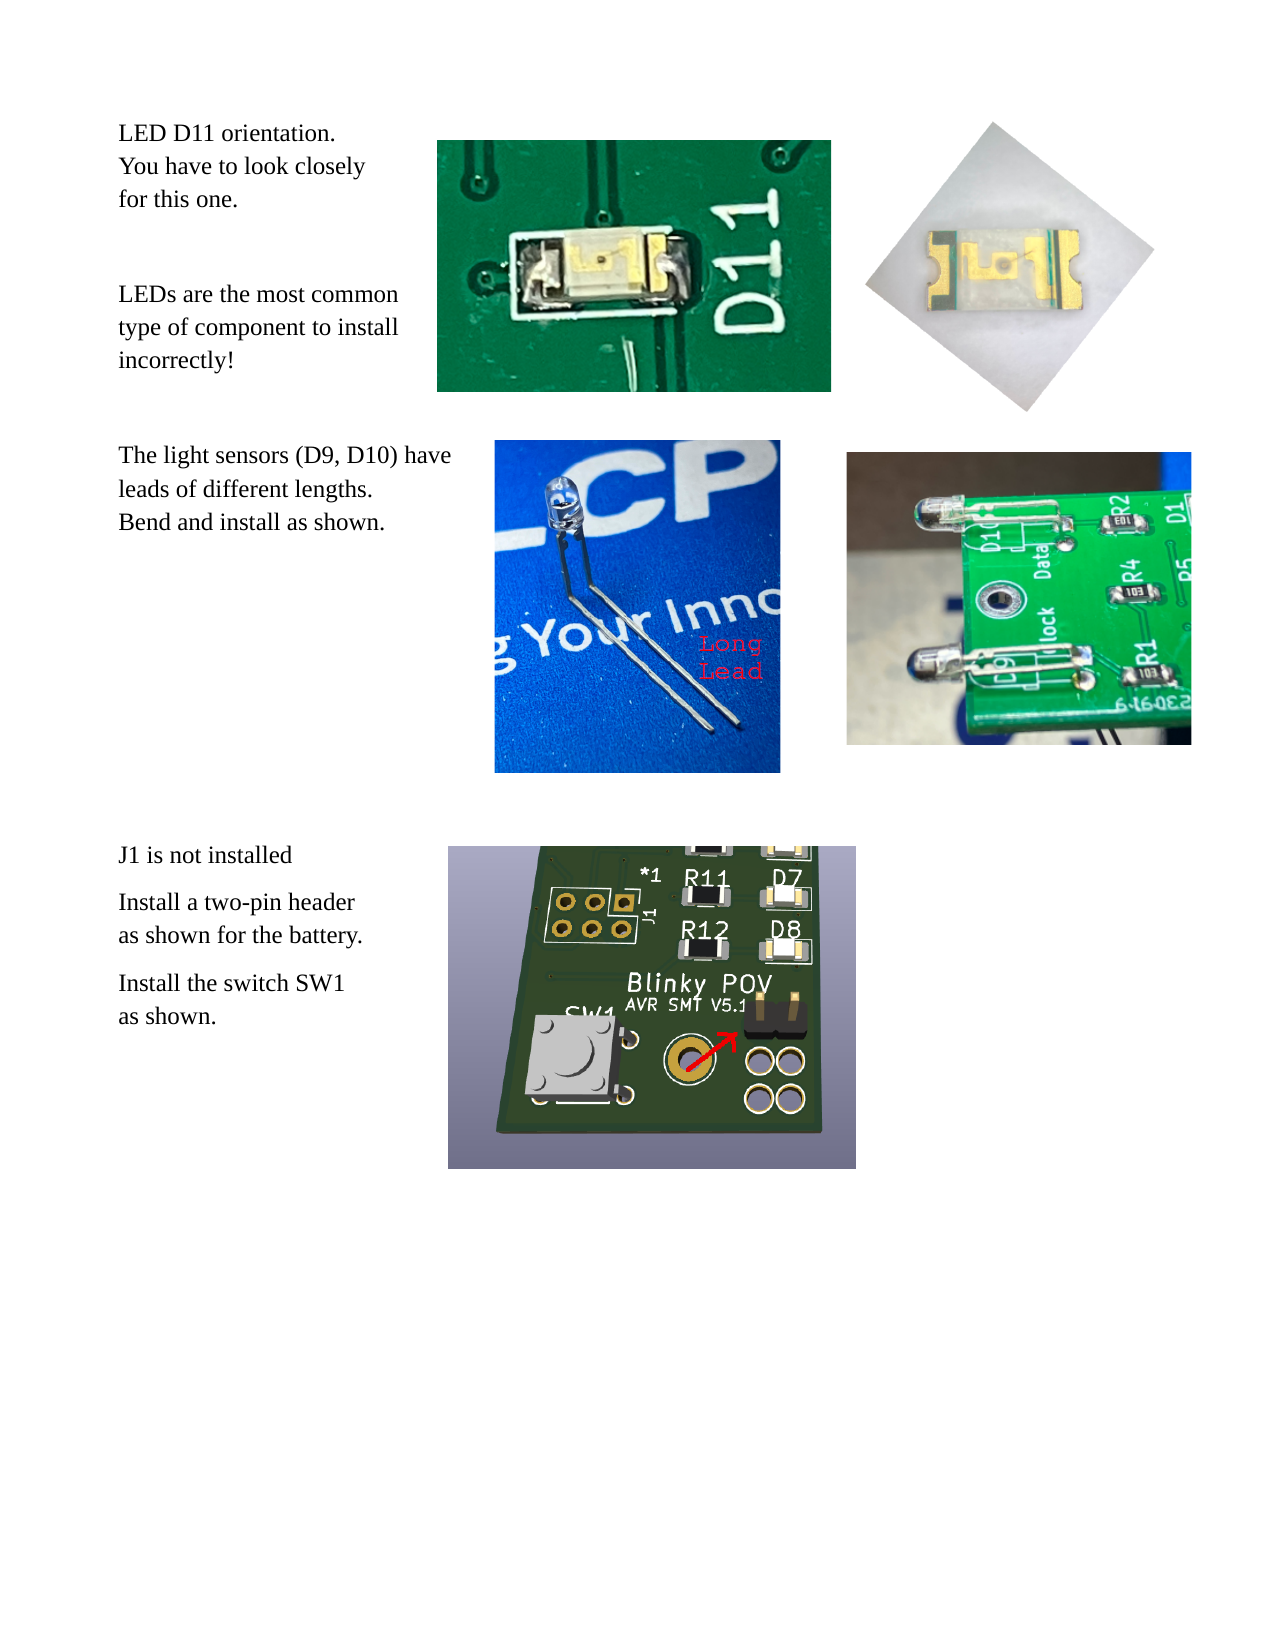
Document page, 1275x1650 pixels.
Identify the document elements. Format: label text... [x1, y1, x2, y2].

picture [437, 140, 832, 392]
text [856, 968, 1157, 1030]
picture [494, 440, 781, 773]
text J1 is not installed [118, 840, 1157, 869]
text The light sensors (D9, D10) have leads of different lengths. Bend and install as shown. [118, 441, 494, 535]
text [832, 279, 864, 374]
text Install a two-pin header as shown for the battery. [118, 887, 448, 949]
text [781, 441, 1157, 535]
picture [846, 452, 1192, 745]
text LEDs are the most common type of component to install incorrectly! [118, 279, 437, 374]
picture [864, 121, 1155, 412]
text [856, 887, 1157, 949]
picture [448, 846, 856, 1169]
text Install the switch SW1 as shown. [118, 968, 448, 1030]
text LED D11 orientation. You have to look closely for this one. [118, 118, 1157, 213]
